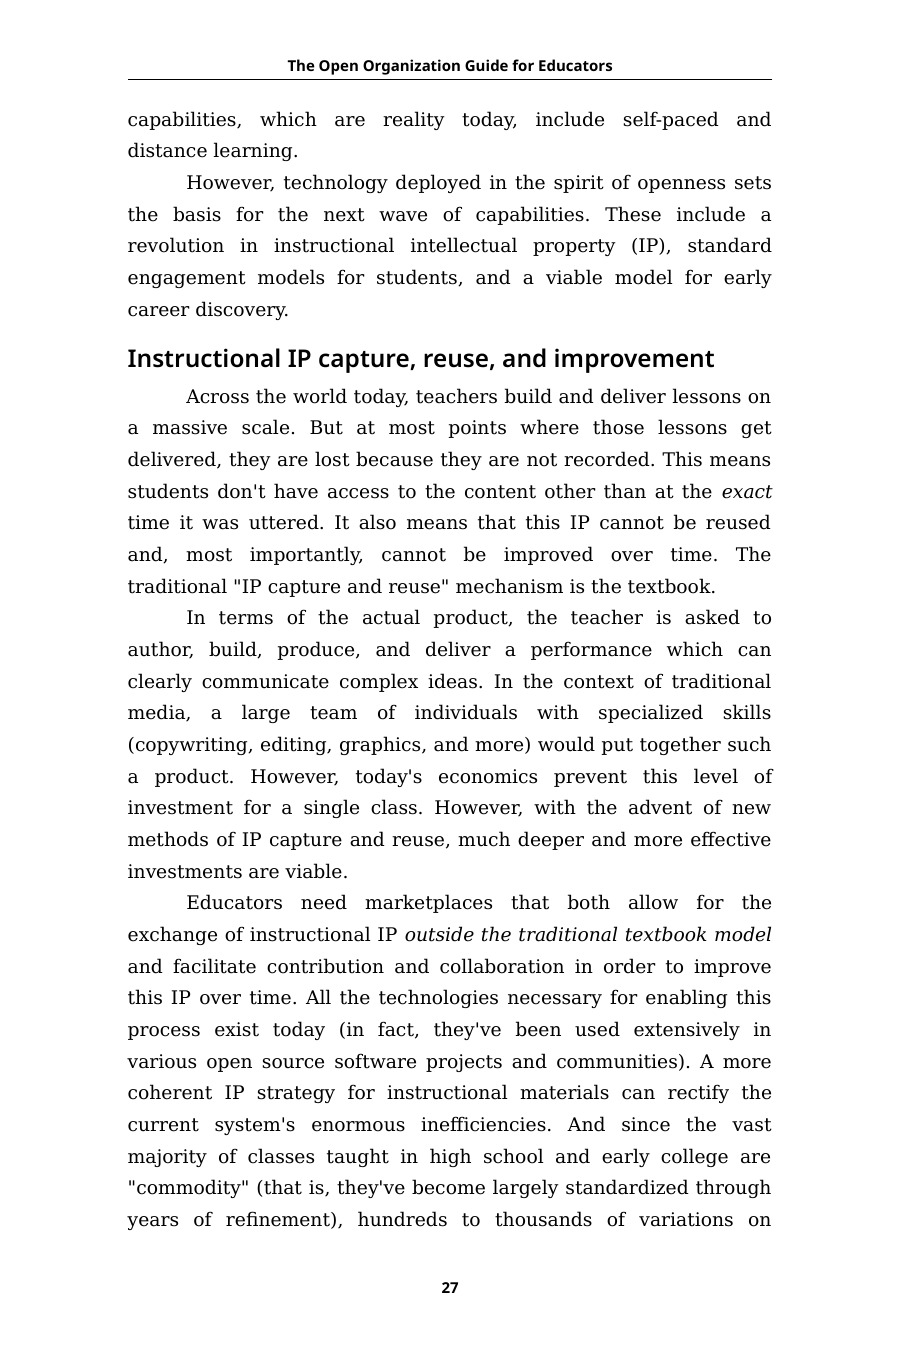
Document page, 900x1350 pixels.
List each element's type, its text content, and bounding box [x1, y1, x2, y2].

text capabilities, which are reality today, include self-paced and distance learning. [127, 109, 772, 162]
text Across the world today, teachers build and deliver lessons on a massive scale. But at most points where those lessons get delivered, they are lost because they are not recorded. This means students don't have access to the content other than at the exact time it was uttered. It also means that this IP cannot be reused and, most importantly, cannot be improved over time. The traditional "IP capture and reuse" mechanism is the textbook. [127, 386, 772, 598]
text Educators need marketplaces that both allow for the exchange of instructional IP outside the traditional textbook model and facilitate contribution and collaboration in order to improve this IP over time. All the technologies necessary for enabling this process exist today (in fact, they've been used extensively in various open source software projects and communities). A more coherent IP strategy for instructional materials can rectify the current system's enormous inefficiencies. And since the vast majority of classes taught in high school and early college are "commodity" (that is, they've become largely standardized through years of refinement), hundreds to thousands of variations on [127, 892, 772, 1231]
text In terms of the actual product, the teacher is asked to author, build, produce, and deliver a performance which can clearly communicate complex ideas. In the context of traditional media, a large team of individuals with specialized skills (copywriting, editing, graphics, and more) would put together such a product. However, today's economics prevent this level of investment for a single class. However, with the advent of new methods of IP capture and reuse, much deeper and more effective investments are viable. [127, 607, 772, 883]
text However, technology deployed in the spirit of openness sets the basis for the next wave of capabilities. These include a revolution in instructional intellectual property (IP), standard engagement models for students, and a viable model for early career discovery. [127, 172, 772, 321]
subtitle Instructional IP capture, reuse, and improvement [127, 345, 772, 373]
